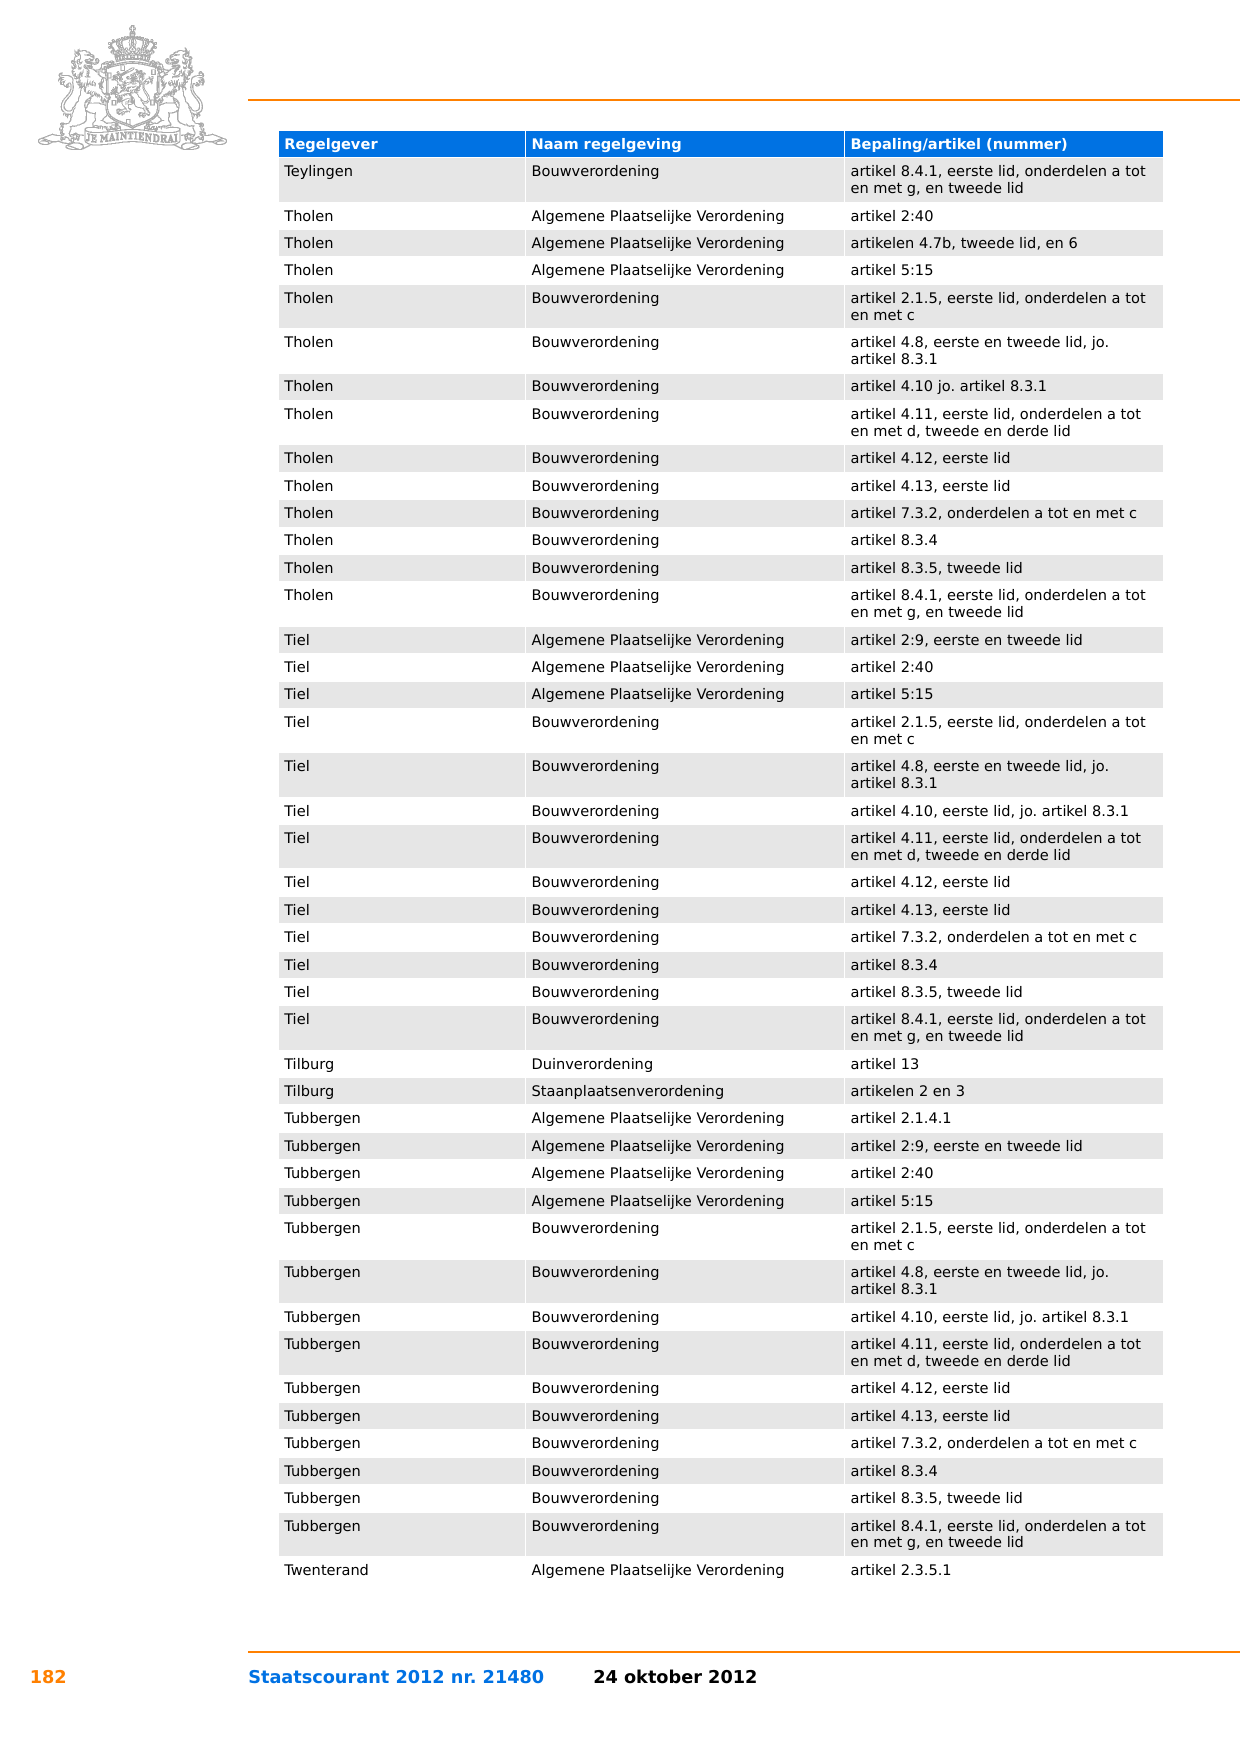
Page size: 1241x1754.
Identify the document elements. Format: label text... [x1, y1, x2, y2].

table_cell Bouwverordening [526, 1006, 844, 1050]
table_cell Bouwverordening [526, 401, 844, 444]
table_cell Algemene Plaatselijke Verordening [526, 1133, 844, 1159]
table_cell artikel 4.11, eerste lid, onderdelen a tot en met d, tweede en derde lid [845, 401, 1163, 444]
table_cell artikel 2.3.5.1 [845, 1557, 1163, 1583]
picture [38, 25, 227, 150]
table_cell Bouwverordening [526, 528, 844, 554]
table_cell artikel 2.1.5, eerste lid, onderdelen a tot en met c [845, 1215, 1163, 1258]
table_cell Algemene Plaatselijke Verordening [526, 627, 844, 653]
table_cell Tiel [279, 798, 525, 824]
table_cell Bouwverordening [526, 753, 844, 797]
table_cell artikel 8.3.4 [845, 1458, 1163, 1484]
table_cell artikel 4.8, eerste en tweede lid, jo. artikel 8.3.1 [845, 753, 1163, 797]
table_cell Tubbergen [279, 1331, 525, 1375]
table_cell artikel 7.3.2, onderdelen a tot en met c [845, 500, 1163, 527]
table_cell Tholen [279, 285, 525, 328]
table_cell Tholen [279, 500, 525, 527]
table_cell artikel 4.11, eerste lid, onderdelen a tot en met d, tweede en derde lid [845, 1331, 1163, 1375]
table_cell Bouwverordening [526, 1215, 844, 1258]
table_cell artikel 4.10, eerste lid, jo. artikel 8.3.1 [845, 798, 1163, 824]
table_cell Bouwverordening [526, 924, 844, 951]
table_cell Bouwverordening [526, 1331, 844, 1375]
table_cell Tholen [279, 258, 525, 284]
table_cell artikel 13 [845, 1051, 1163, 1077]
table_cell Tiel [279, 870, 525, 896]
table_cell Bouwverordening [526, 1260, 844, 1303]
table_cell artikel 4.12, eerste lid [845, 870, 1163, 896]
table_cell Bouwverordening [526, 583, 844, 626]
table_cell Algemene Plaatselijke Verordening [526, 203, 844, 229]
table_cell artikel 4.12, eerste lid [845, 1376, 1163, 1402]
table_cell Tiel [279, 1006, 525, 1050]
table_cell artikel 7.3.2, onderdelen a tot en met c [845, 1431, 1163, 1457]
table_cell Bouwverordening [526, 798, 844, 824]
table_cell Algemene Plaatselijke Verordening [526, 1160, 844, 1187]
table_cell artikel 4.12, eerste lid [845, 445, 1163, 472]
table_cell Tiel [279, 924, 525, 951]
table_cell Tubbergen [279, 1260, 525, 1303]
table_cell artikel 2:40 [845, 1160, 1163, 1187]
table_cell artikel 2.1.5, eerste lid, onderdelen a tot en met c [845, 285, 1163, 328]
table_cell Tubbergen [279, 1458, 525, 1484]
table_cell artikel 8.3.5, tweede lid [845, 555, 1163, 581]
table_cell artikel 2:40 [845, 654, 1163, 681]
table_cell Bouwverordening [526, 1304, 844, 1330]
table_cell Tubbergen [279, 1304, 525, 1330]
table_cell Bouwverordening [526, 1403, 844, 1429]
table_cell Bouwverordening [526, 979, 844, 1005]
table_cell Tholen [279, 203, 525, 229]
table_cell artikel 8.4.1, eerste lid, onderdelen a tot en met g, en tweede lid [845, 583, 1163, 626]
table_cell Bouwverordening [526, 1376, 844, 1402]
table_cell Algemene Plaatselijke Verordening [526, 258, 844, 284]
table_cell artikel 8.3.4 [845, 528, 1163, 554]
table_cell Tiel [279, 897, 525, 923]
table_cell artikel 8.3.4 [845, 952, 1163, 978]
table_cell Algemene Plaatselijke Verordening [526, 1106, 844, 1132]
table_cell Tholen [279, 374, 525, 400]
table_cell artikel 4.13, eerste lid [845, 473, 1163, 499]
table_cell Tiel [279, 709, 525, 752]
table_cell Tubbergen [279, 1376, 525, 1402]
table_cell Tiel [279, 825, 525, 868]
table_cell Tiel [279, 952, 525, 978]
table_cell artikelen 2 en 3 [845, 1078, 1163, 1104]
table_cell artikel 5:15 [845, 258, 1163, 284]
table_cell artikel 4.8, eerste en tweede lid, jo. artikel 8.3.1 [845, 329, 1163, 373]
table_cell Tilburg [279, 1078, 525, 1104]
table_header Naam regelgeving [526, 131, 844, 157]
table_cell artikel 2:9, eerste en tweede lid [845, 627, 1163, 653]
table_cell Tholen [279, 329, 525, 373]
table_cell artikel 8.4.1, eerste lid, onderdelen a tot en met g, en tweede lid [845, 1006, 1163, 1050]
table_cell artikel 2.1.4.1 [845, 1106, 1163, 1132]
table_cell Algemene Plaatselijke Verordening [526, 1188, 844, 1214]
table_cell Bouwverordening [526, 952, 844, 978]
table_cell Tiel [279, 654, 525, 681]
table_cell Bouwverordening [526, 285, 844, 328]
table_header Bepaling/artikel (nummer) [845, 131, 1163, 157]
table_cell Tubbergen [279, 1106, 525, 1132]
table_cell Tiel [279, 627, 525, 653]
table_header Regelgever [279, 131, 525, 157]
table_cell Tholen [279, 401, 525, 444]
table_cell Bouwverordening [526, 1485, 844, 1512]
table_cell Tholen [279, 445, 525, 472]
table_cell Tiel [279, 682, 525, 708]
table_cell artikel 4.8, eerste en tweede lid, jo. artikel 8.3.1 [845, 1260, 1163, 1303]
table_cell Tubbergen [279, 1485, 525, 1512]
table_cell Staanplaatsenverordening [526, 1078, 844, 1104]
table_cell Tholen [279, 583, 525, 626]
table_cell artikelen 4.7b, tweede lid, en 6 [845, 230, 1163, 256]
table_cell artikel 7.3.2, onderdelen a tot en met c [845, 924, 1163, 951]
table_cell artikel 8.4.1, eerste lid, onderdelen a tot en met g, en tweede lid [845, 158, 1163, 202]
table_cell Tubbergen [279, 1403, 525, 1429]
table_cell Tilburg [279, 1051, 525, 1077]
table_cell Algemene Plaatselijke Verordening [526, 654, 844, 681]
table_cell Tubbergen [279, 1160, 525, 1187]
table_cell Tholen [279, 473, 525, 499]
table_cell Algemene Plaatselijke Verordening [526, 230, 844, 256]
table_cell Tholen [279, 230, 525, 256]
table_cell Tholen [279, 555, 525, 581]
table_cell artikel 5:15 [845, 1188, 1163, 1214]
table_cell artikel 2.1.5, eerste lid, onderdelen a tot en met c [845, 709, 1163, 752]
table_cell artikel 4.11, eerste lid, onderdelen a tot en met d, tweede en derde lid [845, 825, 1163, 868]
table_cell artikel 8.3.5, tweede lid [845, 979, 1163, 1005]
table_cell Bouwverordening [526, 870, 844, 896]
table_cell artikel 4.13, eerste lid [845, 897, 1163, 923]
table_cell Duinverordening [526, 1051, 844, 1077]
table_cell Tiel [279, 753, 525, 797]
table_cell Tubbergen [279, 1513, 525, 1556]
table_cell Bouwverordening [526, 1513, 844, 1556]
table_cell Tubbergen [279, 1215, 525, 1258]
table_cell artikel 4.10 jo. artikel 8.3.1 [845, 374, 1163, 400]
table_cell Bouwverordening [526, 445, 844, 472]
table_cell Tubbergen [279, 1431, 525, 1457]
table_cell Algemene Plaatselijke Verordening [526, 1557, 844, 1583]
table_cell Bouwverordening [526, 709, 844, 752]
table_cell Tubbergen [279, 1133, 525, 1159]
table_cell Bouwverordening [526, 555, 844, 581]
table_cell artikel 5:15 [845, 682, 1163, 708]
table_cell Bouwverordening [526, 825, 844, 868]
table_cell Bouwverordening [526, 473, 844, 499]
table_cell Teylingen [279, 158, 525, 202]
table_cell artikel 8.3.5, tweede lid [845, 1485, 1163, 1512]
table_cell Tholen [279, 528, 525, 554]
table_cell artikel 2:9, eerste en tweede lid [845, 1133, 1163, 1159]
table_cell Tiel [279, 979, 525, 1005]
table_cell Algemene Plaatselijke Verordening [526, 682, 844, 708]
table_cell Bouwverordening [526, 374, 844, 400]
table_cell artikel 2:40 [845, 203, 1163, 229]
table_cell artikel 8.4.1, eerste lid, onderdelen a tot en met g, en tweede lid [845, 1513, 1163, 1556]
table_cell Bouwverordening [526, 897, 844, 923]
table_cell Bouwverordening [526, 158, 844, 202]
table_cell artikel 4.13, eerste lid [845, 1403, 1163, 1429]
table_cell Bouwverordening [526, 500, 844, 527]
table_cell Twenterand [279, 1557, 525, 1583]
table_cell Bouwverordening [526, 329, 844, 373]
table_cell Tubbergen [279, 1188, 525, 1214]
table_cell Bouwverordening [526, 1431, 844, 1457]
table_cell Bouwverordening [526, 1458, 844, 1484]
table_cell artikel 4.10, eerste lid, jo. artikel 8.3.1 [845, 1304, 1163, 1330]
